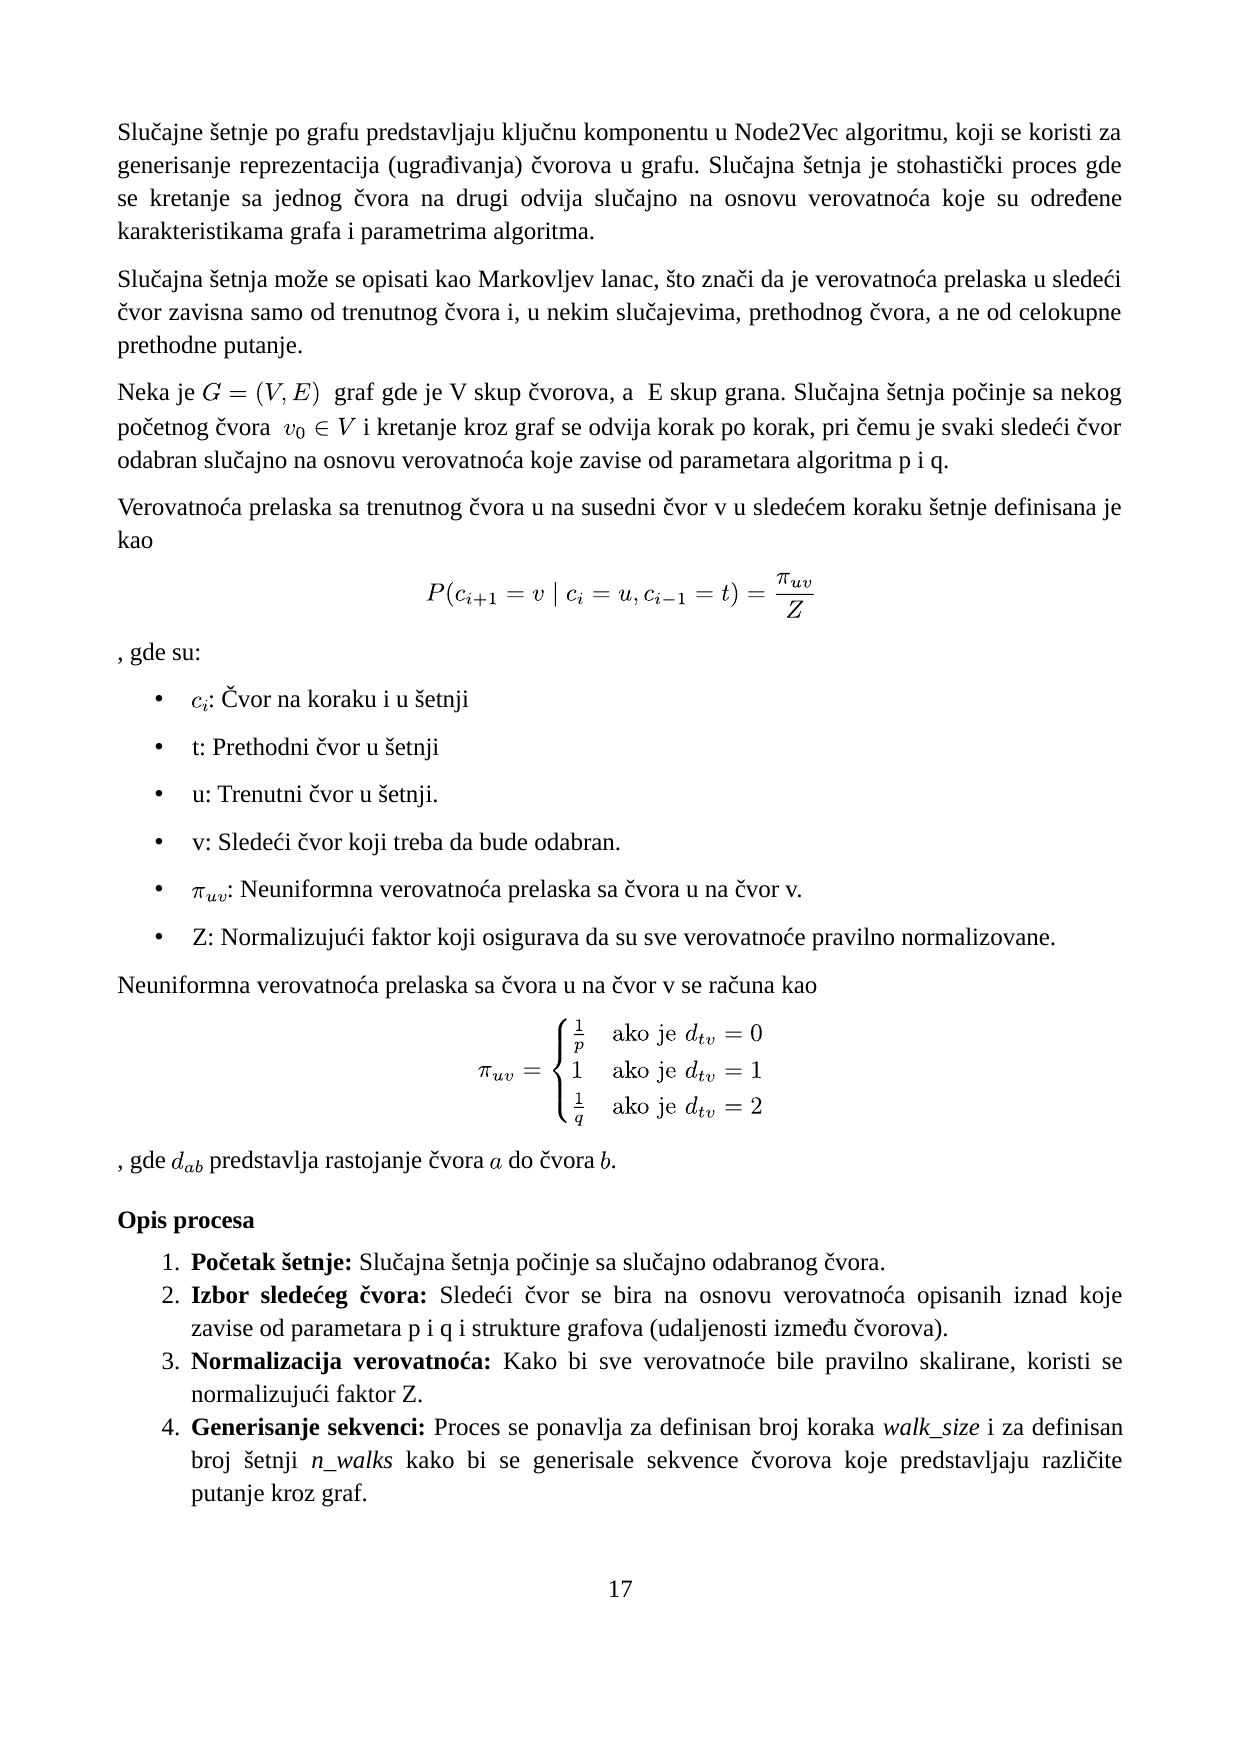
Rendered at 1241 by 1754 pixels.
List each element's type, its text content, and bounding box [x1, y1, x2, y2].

text Neuniformna verovatnoća prelaska sa čvora u na čvor v se računa kao [117, 970, 1123, 998]
list Početak šetnje: Slučajna šetnja počinje sa slučajno odabranog čvora. [161, 1247, 1123, 1276]
text Verovatnoća prelaska sa trenutnog čvora u na susedni čvor v u sledećem koraku šetnje definisana je kao [117, 492, 1123, 554]
list Generisanje sekvenci: Proces se ponavlja za definisan broj koraka walk_size i za definisan broj šetnji n_walks kako bi se generisale sekvence čvorova koje predstavljaju različite putanje kroz graf. [161, 1412, 1123, 1507]
list u: Trenutni čvor u šetnji. [154, 779, 1123, 808]
list : Čvor na koraku i u šetnji [154, 684, 1123, 713]
list v: Sledeći čvor koji treba da bude odabran. [154, 827, 1123, 856]
list : Neuniformna verovatnoća prelaska sa čvora u na čvor v. [154, 874, 1123, 903]
text , gde su: [117, 637, 1123, 665]
list Z: Normalizujući faktor koji osigurava da su sve verovatnoće pravilno normalizovane. [154, 922, 1123, 951]
text Neka je graf gde je V skup čvorova, a E skup grana. Slučajna šetnja počinje sa nekog početnog čvora i kretanje kroz graf se odvija korak po korak, pri čemu je svaki sledeći čvor odabran slučajno na osnovu verovatnoća koje zavise od parametara algoritma p i q. [117, 377, 1123, 473]
list Izbor sledećeg čvora: Sledeći čvor se bira na osnovu verovatnoća opisanih iznad koje zavise od parametara p i q i strukture grafova (udaljenosti između čvorova). [161, 1280, 1123, 1342]
text Slučajna šetnja može se opisati kao Markovljev lanac, što znači da je verovatnoća prelaska u sledeći čvor zavisna samo od trenutnog čvora i, u nekim slučajevima, prethodnog čvora, a ne od celokupne prethodne putanje. [117, 264, 1123, 358]
list t: Prethodni čvor u šetnji [154, 732, 1123, 761]
subtitle Opis procesa [117, 1206, 1123, 1234]
list Normalizacija verovatnoća: Kako bi sve verovatnoće bile pravilno skalirane, koristi se normalizujući faktor Z. [161, 1346, 1123, 1408]
text , gde predstavlja rastojanje čvora do čvora . [117, 1146, 1123, 1174]
text Slučajne šetnje po grafu predstavljaju ključnu komponentu u Node2Vec algoritmu, koji se koristi za generisanje reprezentacija (ugrađivanja) čvorova u grafu. Slučajna šetnja je stohastički proces gde se kretanje sa jednog čvora na drugi odvija slučajno na osnovu verovatnoća koje su određene karakteristikama grafa i parametrima algoritma. [117, 117, 1123, 245]
